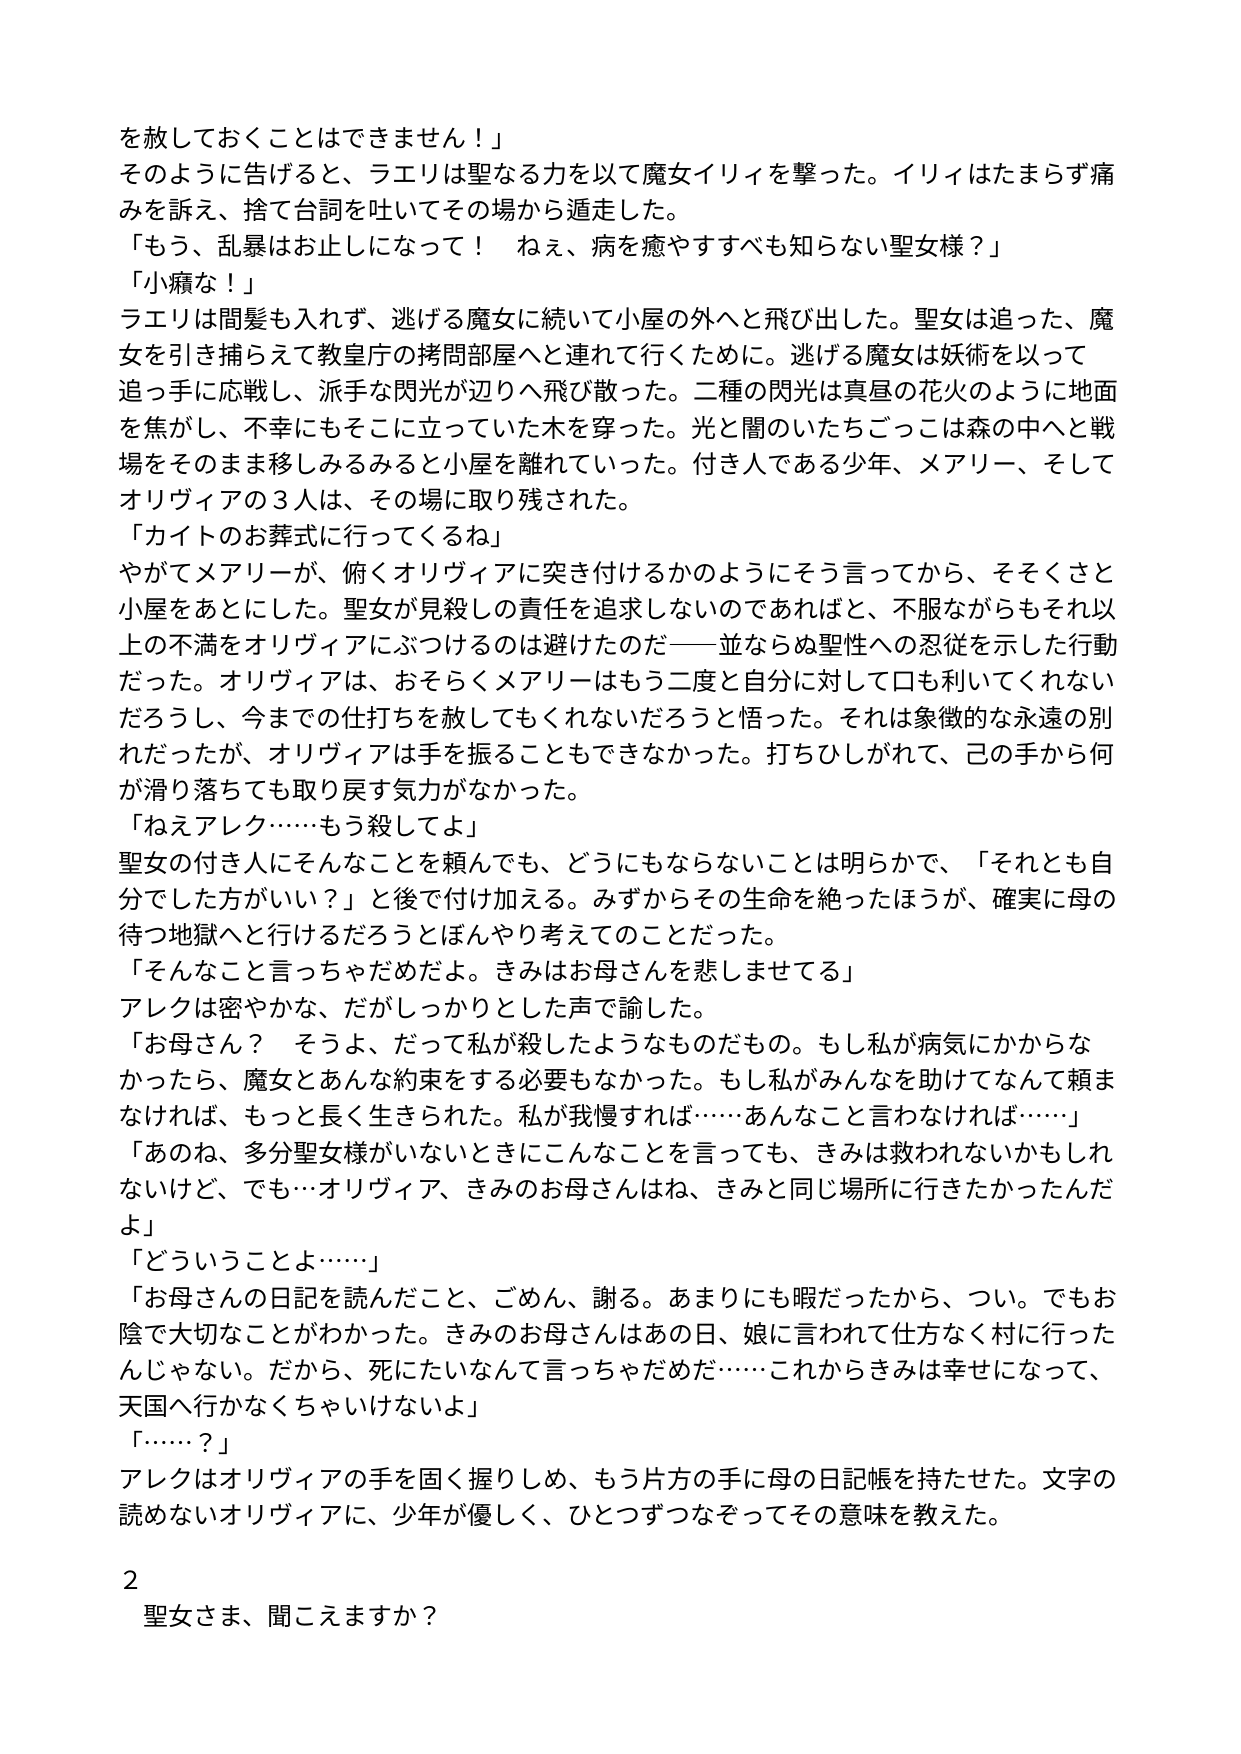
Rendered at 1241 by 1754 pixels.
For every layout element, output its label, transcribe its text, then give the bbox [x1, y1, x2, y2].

text 「あのね、多分聖女様がいないときにこんなことを言っても、きみは救われないかもしれないけど、でも…オリヴィア、きみのお母さんはね、きみと同じ場所に行きたかったんだよ」 [118, 1133, 1122, 1242]
text 「……？」 [118, 1423, 1122, 1459]
text 「お母さんの日記を読んだこと、ごめん、謝る。あまりにも暇だったから、つい。でもお陰で大切なことがわかった。きみのお母さんはあの日、娘に言われて仕方なく村に行ったんじゃない。だから、死にたいなんて言っちゃだめだ……これからきみは幸せになって、天国へ行かなくちゃいけないよ」 [118, 1278, 1122, 1423]
text ２ [118, 1561, 1122, 1597]
text 「ねえアレク……もう殺してよ」 [118, 807, 1122, 843]
text アレクはオリヴィアの手を固く握りしめ、もう片方の手に母の日記帳を持たせた。文字の読めないオリヴィアに、少年が優しく、ひとつずつなぞってその意味を教えた。 [118, 1459, 1122, 1532]
text 「カイトのお葬式に行ってくるね」 [118, 517, 1122, 553]
text 聖女さま、聞こえますか？ [118, 1597, 1122, 1633]
text 「どういうことよ……」 [118, 1242, 1122, 1278]
text そのように告げると、ラエリは聖なる力を以て魔女イリィを撃った。イリィはたまらず痛みを訴え、捨て台詞を吐いてその場から遁走した。 [118, 154, 1122, 227]
text 「お母さん？ そうよ、だって私が殺したようなものだもの。もし私が病気にかからなかったら、魔女とあんな約束をする必要もなかった。もし私がみんなを助けてなんて頼まなければ、もっと長く生きられた。私が我慢すれば……あんなこと言わなければ……」 [118, 1024, 1122, 1133]
text アレクは密やかな、だがしっかりとした声で諭した。 [118, 988, 1122, 1024]
text 「小癪な！」 [118, 263, 1122, 299]
text 「そんなこと言っちゃだめだよ。きみはお母さんを悲しませてる」 [118, 952, 1122, 988]
text を赦しておくことはできません！」 [118, 118, 1122, 154]
text ラエリは間髪も入れず、逃げる魔女に続いて小屋の外へと飛び出した。聖女は追った、魔女を引き捕らえて教皇庁の拷問部屋へと連れて行くために。逃げる魔女は妖術を以って追っ手に応戦し、派手な閃光が辺りへ飛び散った。二種の閃光は真昼の花火のように地面を焦がし、不幸にもそこに立っていた木を穿った。光と闇のいたちごっこは森の中へと戦場をそのまま移しみるみると小屋を離れていった。付き人である少年、メアリー、そしてオリヴィアの３人は、その場に取り残された。 [118, 299, 1122, 517]
text やがてメアリーが、俯くオリヴィアに突き付けるかのようにそう言ってから、そそくさと小屋をあとにした。聖女が見殺しの責任を追求しないのであればと、不服ながらもそれ以上の不満をオリヴィアにぶつけるのは避けたのだ――並ならぬ聖性への忍従を示した行動だった。オリヴィアは、おそらくメアリーはもう二度と自分に対して口も利いてくれないだろうし、今までの仕打ちを赦してもくれないだろうと悟った。それは象徴的な永遠の別れだったが、オリヴィアは手を振ることもできなかった。打ちひしがれて、己の手から何が滑り落ちても取り戻す気力がなかった。 [118, 553, 1122, 807]
text 聖女の付き人にそんなことを頼んでも、どうにもならないことは明らかで、「それとも自分でした方がいい？」と後で付け加える。みずからその生命を絶ったほうが、確実に母の待つ地獄へと行けるだろうとぼんやり考えてのことだった。 [118, 843, 1122, 952]
text 「もう、乱暴はお止しになって！ ねぇ、病を癒やすすべも知らない聖女様？」 [118, 227, 1122, 263]
